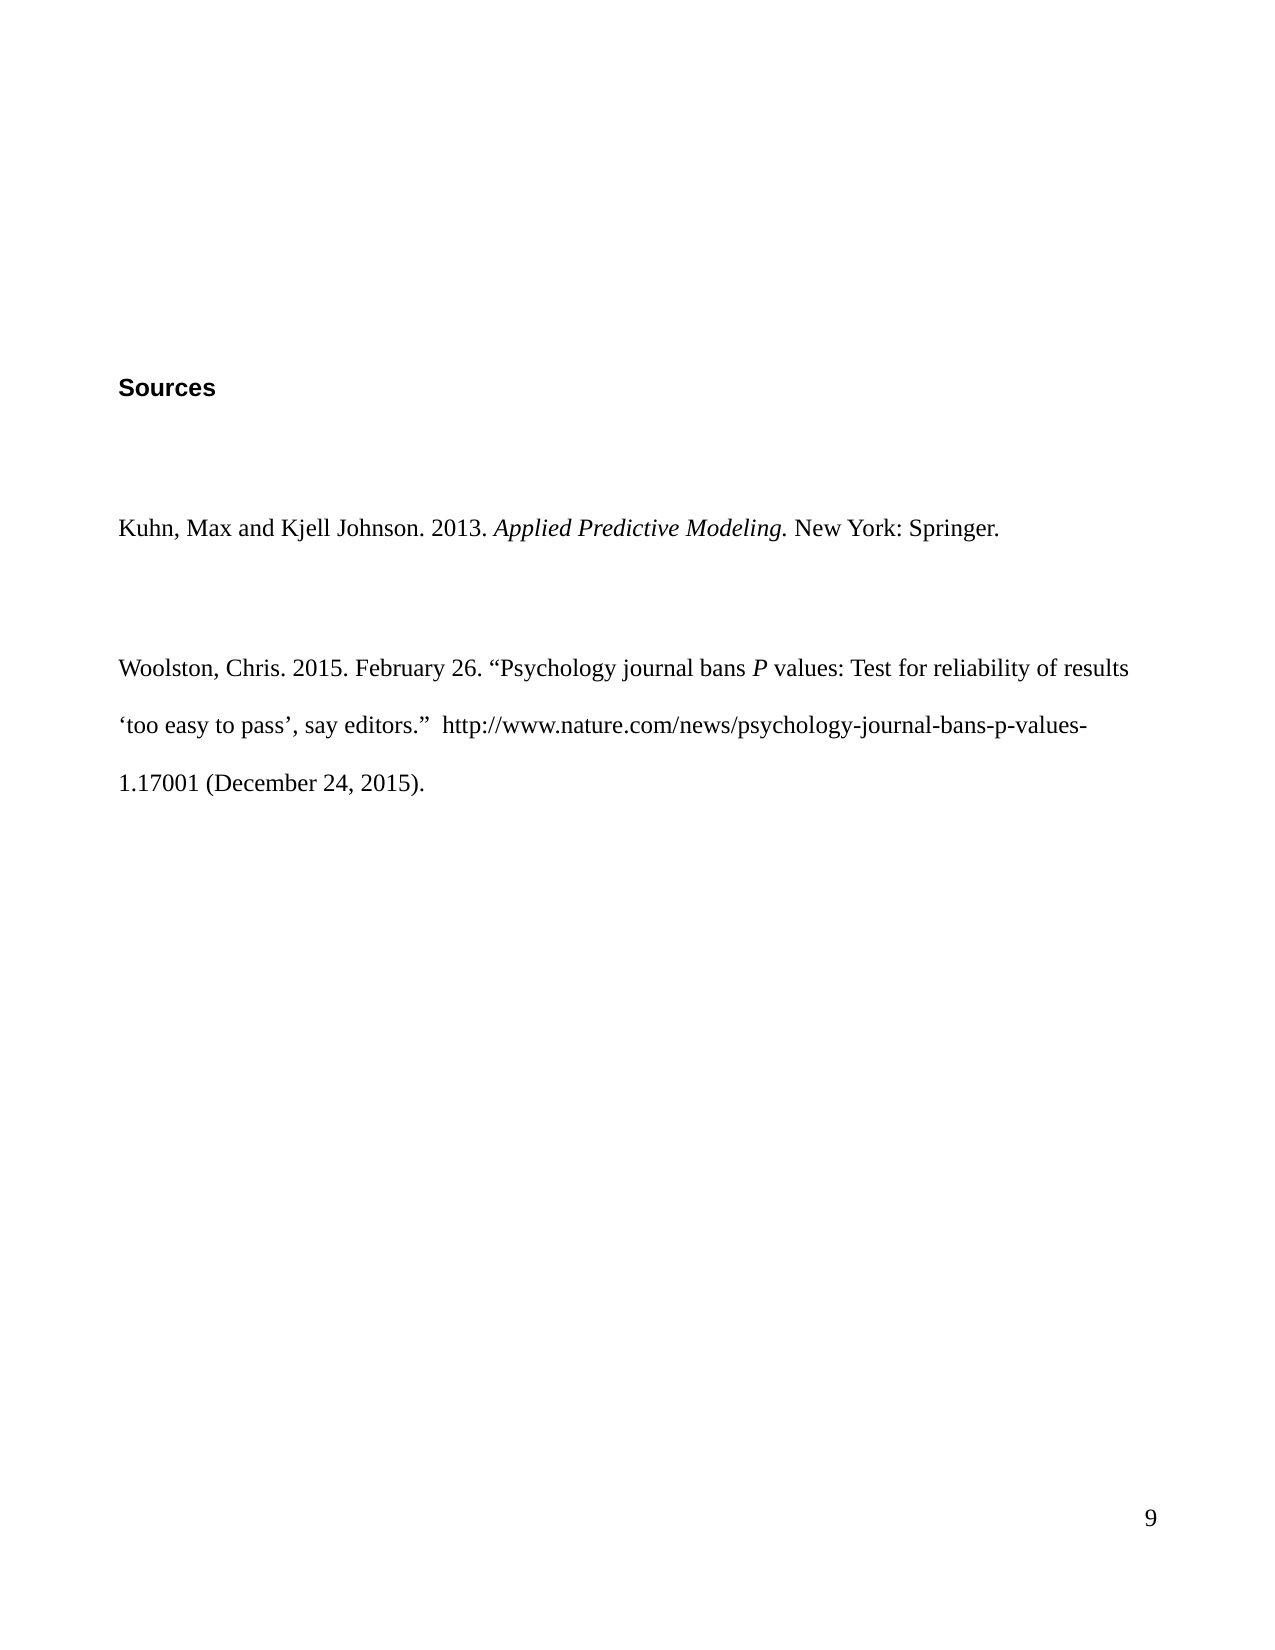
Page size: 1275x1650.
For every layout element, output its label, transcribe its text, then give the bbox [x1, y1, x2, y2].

subtitle Sources [118, 373, 1157, 402]
text Kuhn, Max and Kjell Johnson. 2013. Applied Predictive Modeling. New York: Springer. [118, 513, 1157, 541]
text Woolston, Chris. 2015. February 26. “Psychology journal bans P values: Test for reliability of results ‘too easy to pass’, say editors.” http://www.nature.com/news/psychology-journal-bans-p-values-1.17001 (December 24, 2015). [118, 653, 1157, 796]
